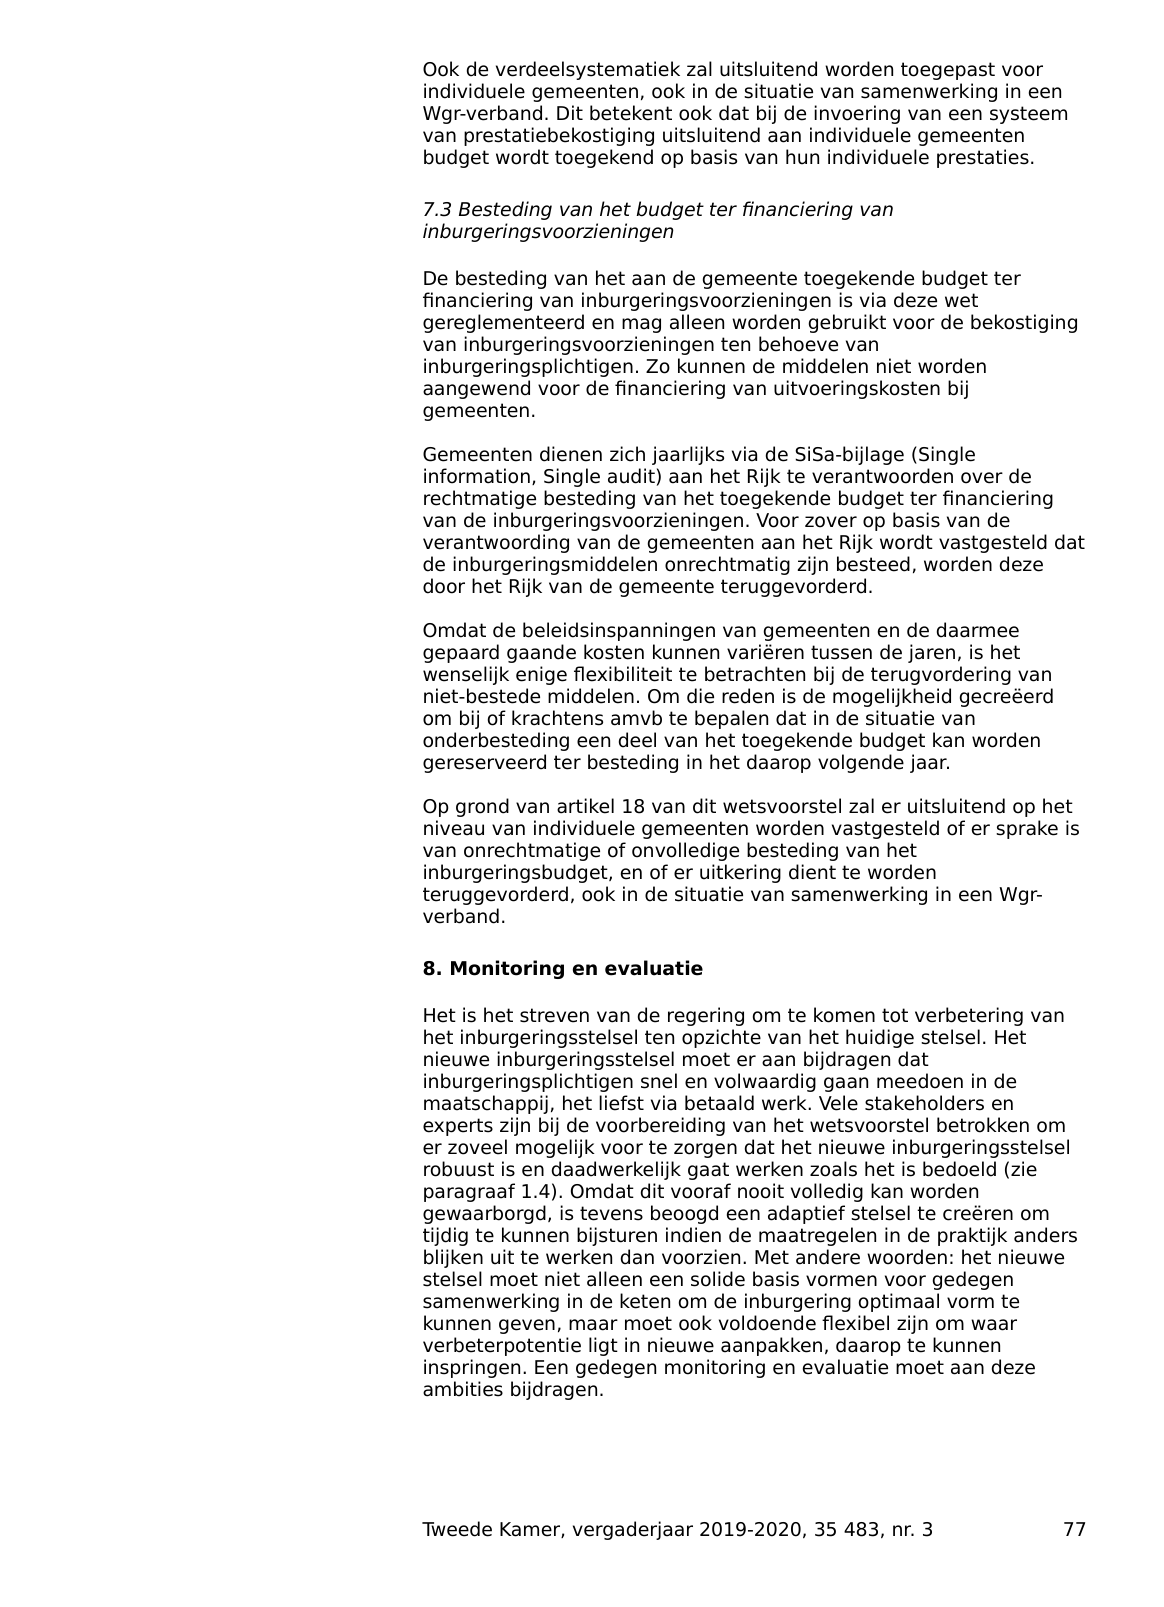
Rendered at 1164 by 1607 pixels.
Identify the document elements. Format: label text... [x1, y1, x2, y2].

text Omdat de beleidsinspanningen van gemeenten en de daarmee gepaard gaande kosten kunnen variëren tussen de jaren, is het wenselijk enige flexibiliteit te betrachten bij de terugvordering van niet-bestede middelen. Om die reden is de mogelijkheid gecreëerd om bij of krachtens amvb te bepalen dat in de situatie van onderbesteding een deel van het toegekende budget kan worden gereserveerd ter besteding in het daarop volgende jaar. [422, 620, 1087, 774]
text De besteding van het aan de gemeente toegekende budget ter financiering van inburgeringsvoorzieningen is via deze wet gereglementeerd en mag alleen worden gebruikt voor de bekostiging van inburgeringsvoorzieningen ten behoeve van inburgeringsplichtigen. Zo kunnen de middelen niet worden aangewend voor de financiering van uitvoeringskosten bij gemeenten. [422, 268, 1087, 422]
text Ook de verdeelsystematiek zal uitsluitend worden toegepast voor individuele gemeenten, ook in de situatie van samenwerking in een Wgr-verband. Dit betekent ook dat bij de invoering van een systeem van prestatiebekostiging uitsluitend aan individuele gemeenten budget wordt toegekend op basis van hun individuele prestaties. [422, 59, 1087, 169]
text Gemeenten dienen zich jaarlijks via de SiSa-bijlage (Single information, Single audit) aan het Rijk te verantwoorden over de rechtmatige besteding van het toegekende budget ter financiering van de inburgeringsvoorzieningen. Voor zover op basis van de verantwoording van de gemeenten aan het Rijk wordt vastgesteld dat de inburgeringsmiddelen onrechtmatig zijn besteed, worden deze door het Rijk van de gemeente teruggevorderd. [422, 444, 1087, 598]
subtitle 8. Monitoring en evaluatie [422, 958, 1087, 980]
subtitle 7.3 Besteding van het budget ter financiering van inburgeringsvoorzieningen [422, 199, 1087, 243]
text Op grond van artikel 18 van dit wetsvoorstel zal er uitsluitend op het niveau van individuele gemeenten worden vastgesteld of er sprake is van onrechtmatige of onvolledige besteding van het inburgeringsbudget, en of er uitkering dient te worden teruggevorderd, ook in de situatie van samenwerking in een Wgr-verband. [422, 796, 1087, 928]
text Het is het streven van de regering om te komen tot verbetering van het inburgeringsstelsel ten opzichte van het huidige stelsel. Het nieuwe inburgeringsstelsel moet er aan bijdragen dat inburgeringsplichtigen snel en volwaardig gaan meedoen in de maatschappij, het liefst via betaald werk. Vele stakeholders en experts zijn bij de voorbereiding van het wetsvoorstel betrokken om er zoveel mogelijk voor te zorgen dat het nieuwe inburgeringsstelsel robuust is en daadwerkelijk gaat werken zoals het is bedoeld (zie paragraaf 1.4). Omdat dit vooraf nooit volledig kan worden gewaarborgd, is tevens beoogd een adaptief stelsel te creëren om tijdig te kunnen bijsturen indien de maatregelen in de praktijk anders blijken uit te werken dan voorzien. Met andere woorden: het nieuwe stelsel moet niet alleen een solide basis vormen voor gedegen samenwerking in de keten om de inburgering optimaal vorm te kunnen geven, maar moet ook voldoende flexibel zijn om waar verbeterpotentie ligt in nieuwe aanpakken, daarop te kunnen inspringen. Een gedegen monitoring en evaluatie moet aan deze ambities bijdragen. [422, 1005, 1087, 1401]
